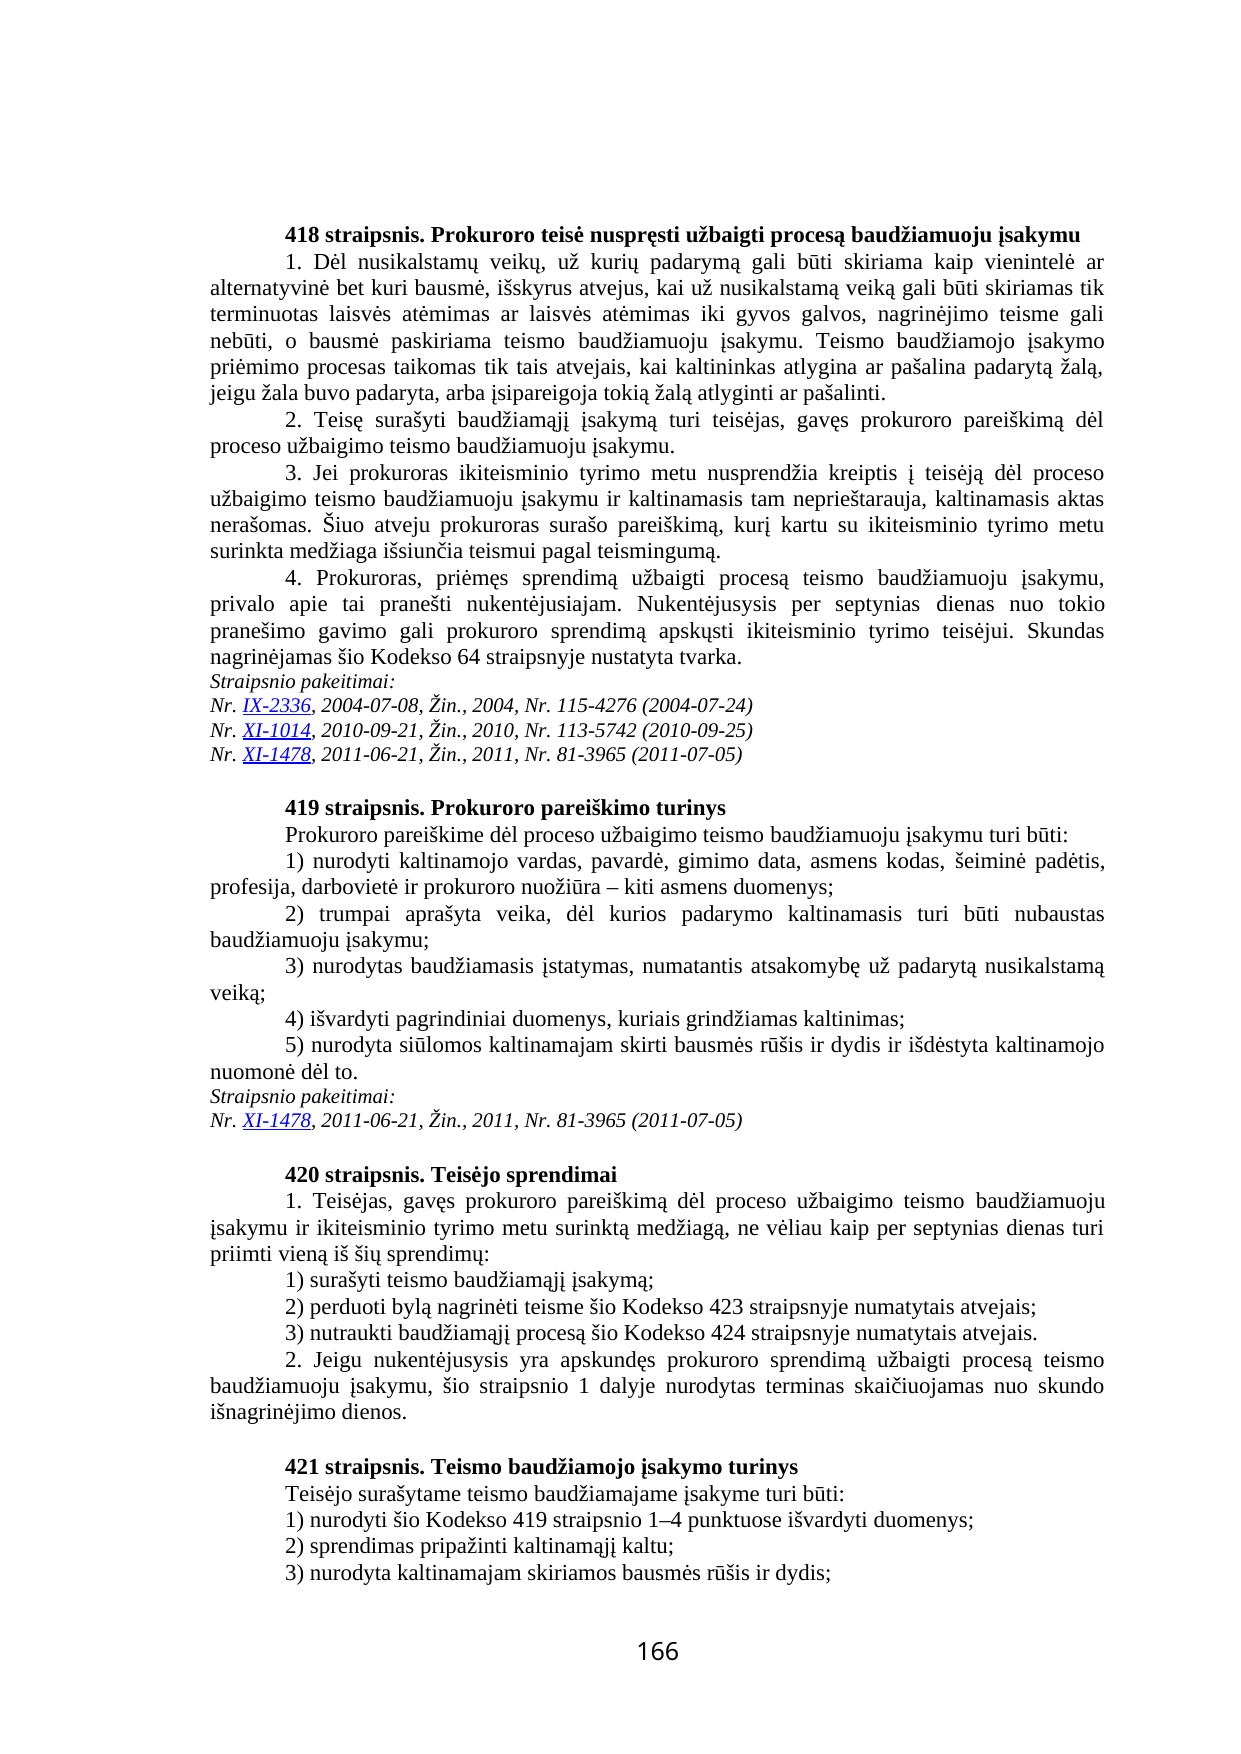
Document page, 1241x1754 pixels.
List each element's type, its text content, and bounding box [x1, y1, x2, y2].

text 1) surašyti teismo baudžiamąjį įsakymą; [210, 1267, 1106, 1293]
text 419 straipsnis. Prokuroro pareiškimo turinys [210, 794, 1106, 821]
text 2) perduoti bylą nagrinėti teisme šio Kodekso 423 straipsnyje numatytais atvejais; [210, 1293, 1106, 1319]
text 421 straipsnis. Teismo baudžiamojo įsakymo turinys [210, 1453, 1106, 1480]
text 5) nurodyta siūlomos kaltinamajam skirti bausmės rūšis ir dydis ir išdėstyta kaltinamojo nuomonė dėl to. [210, 1032, 1106, 1084]
text Straipsnio pakeitimai: [210, 1084, 1106, 1108]
text Prokuroro pareiškime dėl proceso užbaigimo teismo baudžiamuoju įsakymu turi būti: [210, 821, 1106, 847]
text Nr. XI-1478, 2011-06-21, Žin., 2011, Nr. 81-3965 (2011-07-05) [210, 742, 1106, 766]
text Straipsnio pakeitimai: [210, 669, 1106, 693]
text 1. Dėl nusikalstamų veikų, už kurių padarymą gali būti skiriama kaip vienintelė ar alternatyvinė bet kuri bausmė, išskyrus atvejus, kai už nusikalstamą veiką gali būti skiriamas tik terminuotas laisvės atėmimas ar laisvės atėmimas iki gyvos galvos, nagrinėjimo teisme gali nebūti, o bausmė paskiriama teismo baudžiamuoju įsakymu. Teismo baudžiamojo įsakymo priėmimo procesas taikomas tik tais atvejais, kai kaltininkas atlygina ar pašalina padarytą žalą, jeigu žala buvo padaryta, arba įsipareigoja tokią žalą atlyginti ar pašalinti. [210, 248, 1106, 406]
text 2. Teisę surašyti baudžiamąjį įsakymą turi teisėjas, gavęs prokuroro pareiškimą dėl proceso užbaigimo teismo baudžiamuoju įsakymu. [210, 406, 1106, 458]
text 1. Teisėjas, gavęs prokuroro pareiškimą dėl proceso užbaigimo teismo baudžiamuoju įsakymu ir ikiteisminio tyrimo metu surinktą medžiagą, ne vėliau kaip per septynias dienas turi priimti vieną iš šių sprendimų: [210, 1187, 1106, 1267]
text 3) nurodyta kaltinamajam skiriamos bausmės rūšis ir dydis; [210, 1559, 1106, 1585]
text 1) nurodyti kaltinamojo vardas, pavardė, gimimo data, asmens kodas, šeiminė padėtis, profesija, darbovietė ir prokuroro nuožiūra – kiti asmens duomenys; [210, 847, 1106, 900]
text 3. Jei prokuroras ikiteisminio tyrimo metu nusprendžia kreiptis į teisėją dėl proceso užbaigimo teismo baudžiamuoju įsakymu ir kaltinamasis tam neprieštarauja, kaltinamasis aktas nerašomas. Šiuo atveju prokuroras surašo pareiškimą, kurį kartu su ikiteisminio tyrimo metu surinkta medžiaga išsiunčia teismui pagal teismingumą. [210, 458, 1106, 564]
text 420 straipsnis. Teisėjo sprendimai [210, 1161, 1106, 1187]
text 1) nurodyti šio Kodekso 419 straipsnio 1–4 punktuose išvardyti duomenys; [210, 1506, 1106, 1532]
text Nr. IX-2336, 2004-07-08, Žin., 2004, Nr. 115-4276 (2004-07-24) [210, 693, 1106, 717]
text 2. Jeigu nukentėjusysis yra apskundęs prokuroro sprendimą užbaigti procesą teismo baudžiamuoju įsakymu, šio straipsnio 1 dalyje nurodytas terminas skaičiuojamas nuo skundo išnagrinėjimo dienos. [210, 1346, 1106, 1425]
text 3) nurodytas baudžiamasis įstatymas, numatantis atsakomybę už padarytą nusikalstamą veiką; [210, 952, 1106, 1005]
text 3) nutraukti baudžiamąjį procesą šio Kodekso 424 straipsnyje numatytais atvejais. [210, 1319, 1106, 1346]
text 2) trumpai aprašyta veika, dėl kurios padarymo kaltinamasis turi būti nubaustas baudžiamuoju įsakymu; [210, 900, 1106, 952]
text Teisėjo surašytame teismo baudžiamajame įsakyme turi būti: [210, 1480, 1106, 1506]
text 4) išvardyti pagrindiniai duomenys, kuriais grindžiamas kaltinimas; [210, 1005, 1106, 1032]
text Nr. XI-1478, 2011-06-21, Žin., 2011, Nr. 81-3965 (2011-07-05) [210, 1108, 1106, 1132]
text 418 straipsnis. Prokuroro teisė nuspręsti užbaigti procesą baudžiamuoju įsakymu [285, 221, 1106, 248]
text Nr. XI-1014, 2010-09-21, Žin., 2010, Nr. 113-5742 (2010-09-25) [210, 717, 1106, 742]
text 4. Prokuroras, priėmęs sprendimą užbaigti procesą teismo baudžiamuoju įsakymu, privalo apie tai pranešti nukentėjusiajam. Nukentėjusysis per septynias dienas nuo tokio pranešimo gavimo gali prokuroro sprendimą apskųsti ikiteisminio tyrimo teisėjui. Skundas nagrinėjamas šio Kodekso 64 straipsnyje nustatyta tvarka. [210, 564, 1106, 669]
text 2) sprendimas pripažinti kaltinamąjį kaltu; [210, 1532, 1106, 1559]
